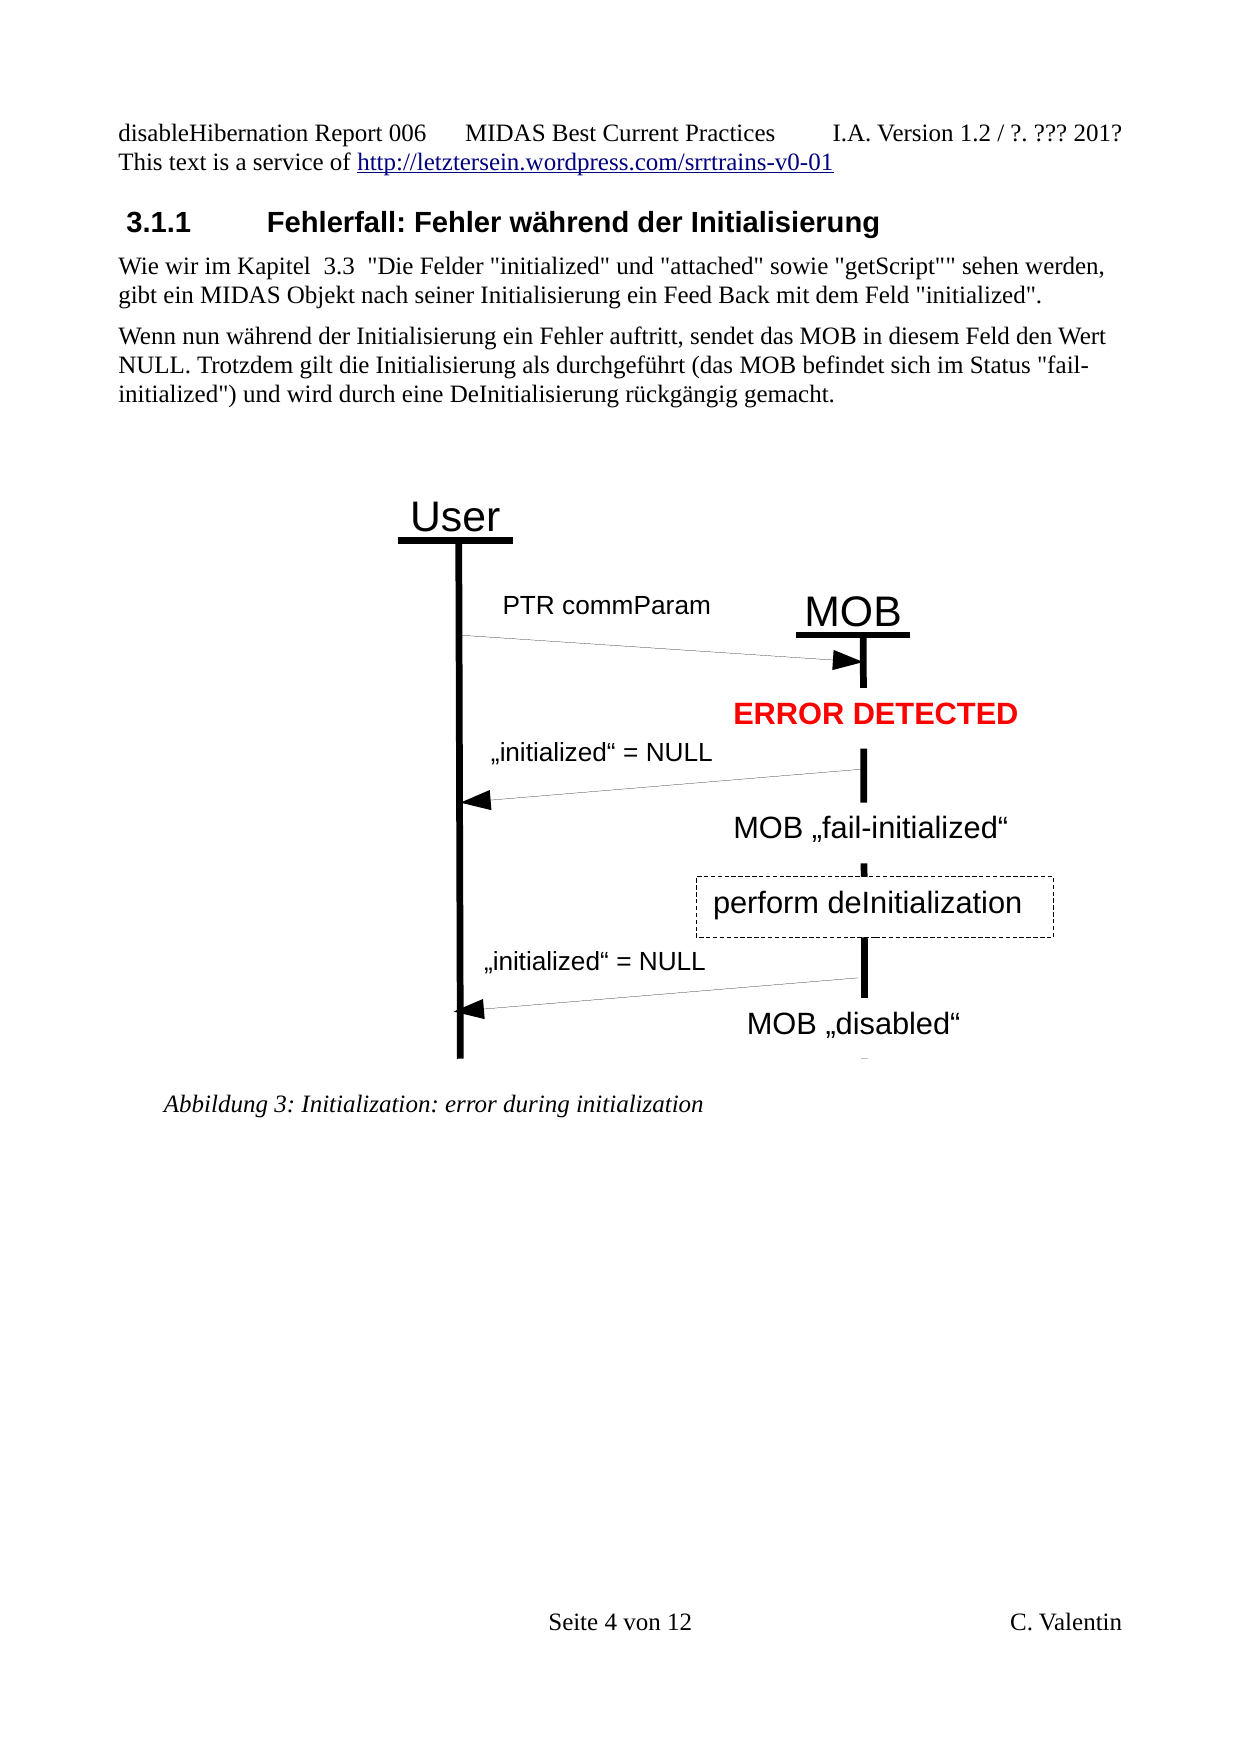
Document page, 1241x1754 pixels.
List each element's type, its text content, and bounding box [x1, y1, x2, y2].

text Wenn nun während der Initialisierung ein Fehler auftritt, sendet das MOB in diesem Feld den Wert NULL. Trotzdem gilt die Initialisierung als durchgeführt (das MOB befindet sich im Status "fail-initialized") und wird durch eine DeInitialisierung rückgängig gemacht. [118, 321, 1122, 407]
subtitle Fehlerfall: Fehler während der Initialisierung [118, 205, 1122, 239]
text Wie wir im Kapitel 3.3 "Die Felder "initialized" und "attached" sowie "getScript"" sehen werden, gibt ein MIDAS Objekt nach seiner Initialisierung ein Feed Back mit dem Feld "initialized". [118, 251, 1122, 309]
text Abbildung 3: Initialization: error during initialization [164, 1089, 1079, 1118]
